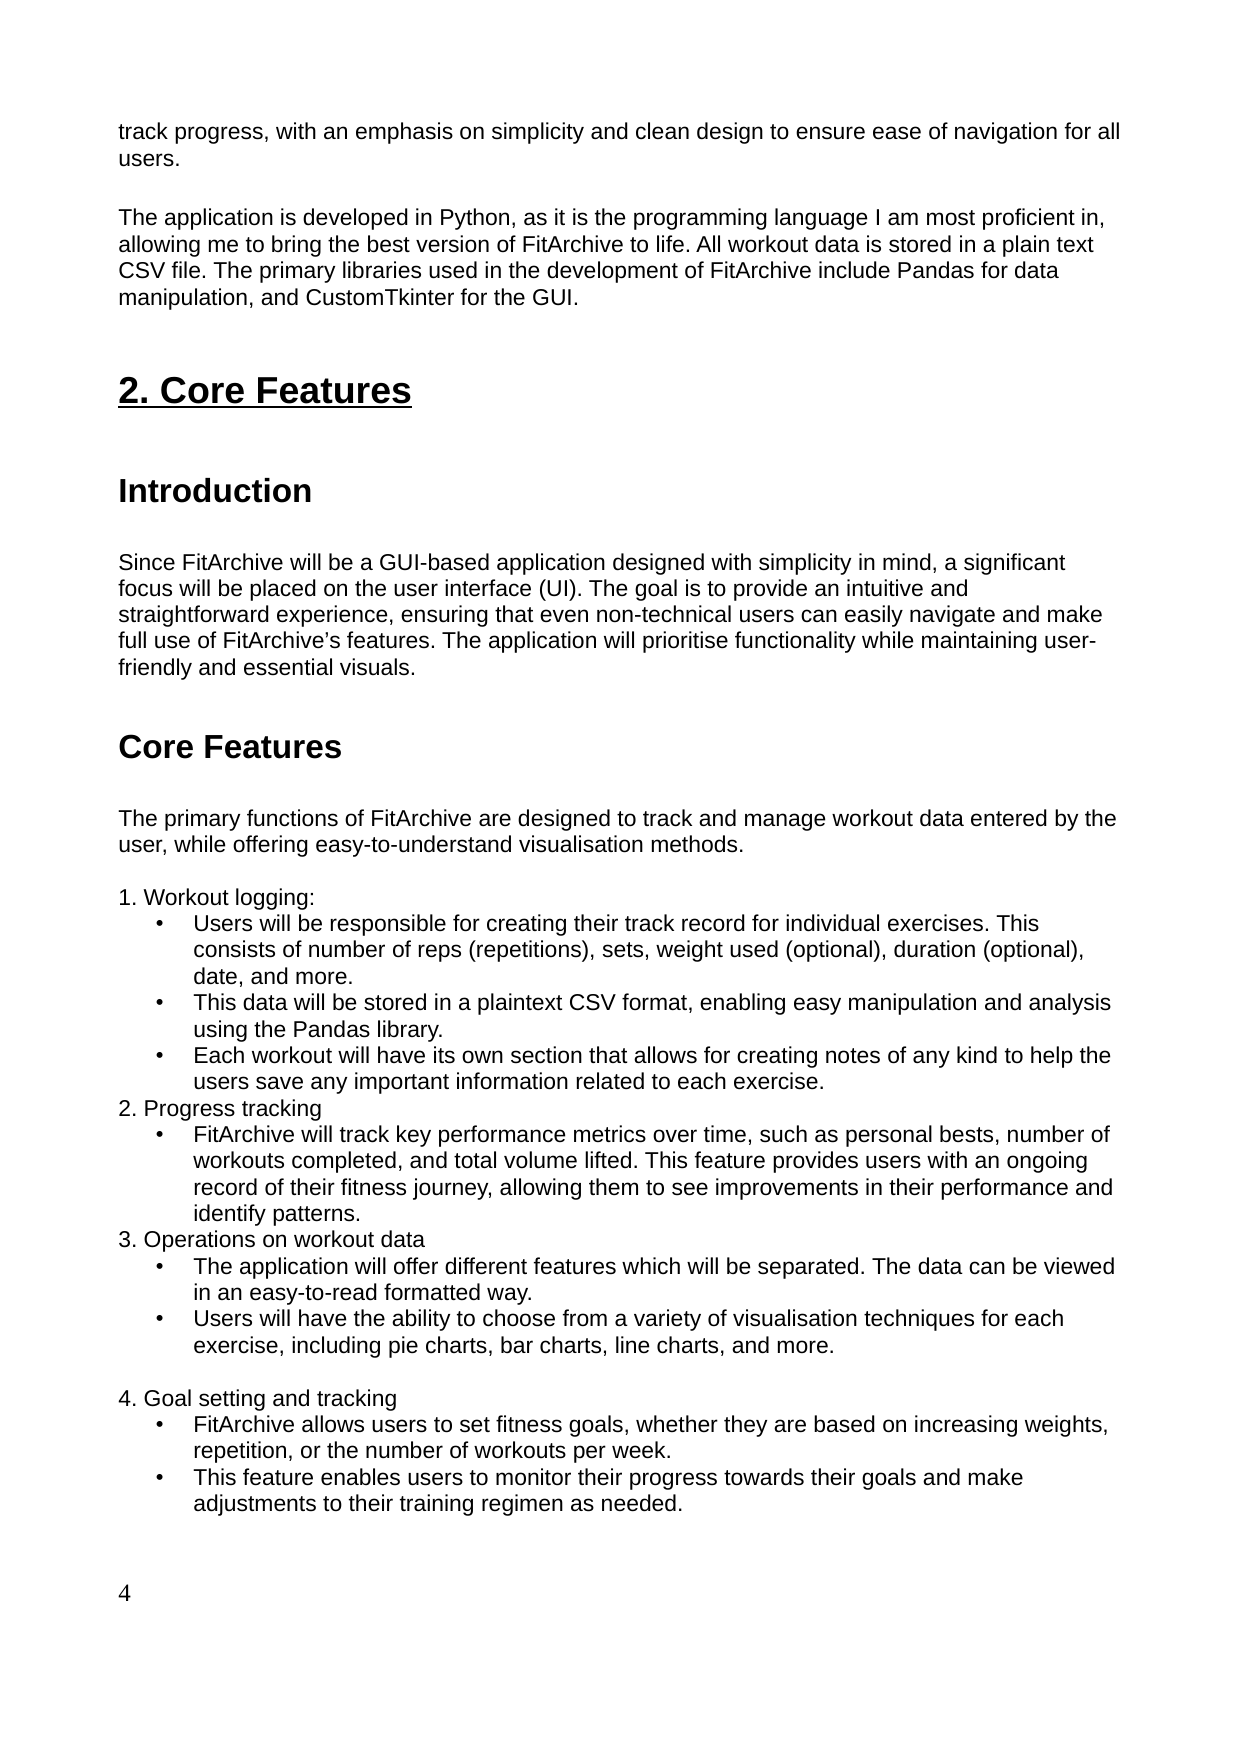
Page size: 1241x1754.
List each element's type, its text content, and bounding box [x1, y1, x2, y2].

text 4. Goal setting and tracking [118, 1384, 1122, 1411]
text 2. Progress tracking [118, 1094, 1122, 1121]
text 1. Workout logging: [118, 884, 1122, 910]
list Each workout will have its own section that allows for creating notes of any kind to help the users save any important information related to each exercise. [156, 1042, 1122, 1094]
list FitArchive allows users to set fitness goals, whether they are based on increasing weights, repetition, or the number of workouts per week. [156, 1411, 1122, 1463]
text track progress, with an emphasis on simplicity and clean design to ensure ease of navigation for all users. [118, 118, 1122, 171]
subtitle Introduction [118, 471, 1122, 509]
text 3. Operations on workout data [118, 1226, 1122, 1253]
list The application will offer different features which will be separated. The data can be viewed in an easy-to-read formatted way. [156, 1253, 1122, 1305]
text The primary functions of FitArchive are designed to track and manage workout data entered by the user, while offering easy-to-understand visualisation methods. [118, 805, 1122, 857]
list FitArchive will track key performance metrics over time, such as personal bests, number of workouts completed, and total volume lifted. This feature provides users with an ongoing record of their fitness journey, allowing them to see improvements in their performance and identify patterns. [156, 1121, 1122, 1226]
list This data will be stored in a plaintext CSV format, enabling easy manipulation and analysis using the Pandas library. [156, 989, 1122, 1042]
text Since FitArchive will be a GUI-based application designed with simplicity in mind, a significant focus will be placed on the user interface (UI). The goal is to provide an intuitive and straightforward experience, ensuring that even non-technical users can easily navigate and make full use of FitArchive’s features. The application will prioritise functionality while maintaining user-friendly and essential visuals. [118, 548, 1122, 680]
subtitle Core Features [118, 727, 1122, 766]
list Users will be responsible for creating their track record for individual exercises. This consists of number of reps (repetitions), sets, weight used (optional), duration (optional), date, and more. [156, 910, 1122, 989]
list Users will have the ability to choose from a variety of visualisation techniques for each exercise, including pie charts, bar charts, line charts, and more. [156, 1305, 1122, 1358]
subtitle 2. Core Features [118, 368, 1122, 411]
text The application is developed in Python, as it is the programming language I am most proficient in, allowing me to bring the best version of FitArchive to life. All workout data is stored in a plain text CSV file. The primary libraries used in the development of FitArchive include Pandas for data manipulation, and CustomTkinter for the GUI. [118, 204, 1122, 310]
list This feature enables users to monitor their progress towards their goals and make adjustments to their training regimen as needed. [156, 1463, 1122, 1516]
